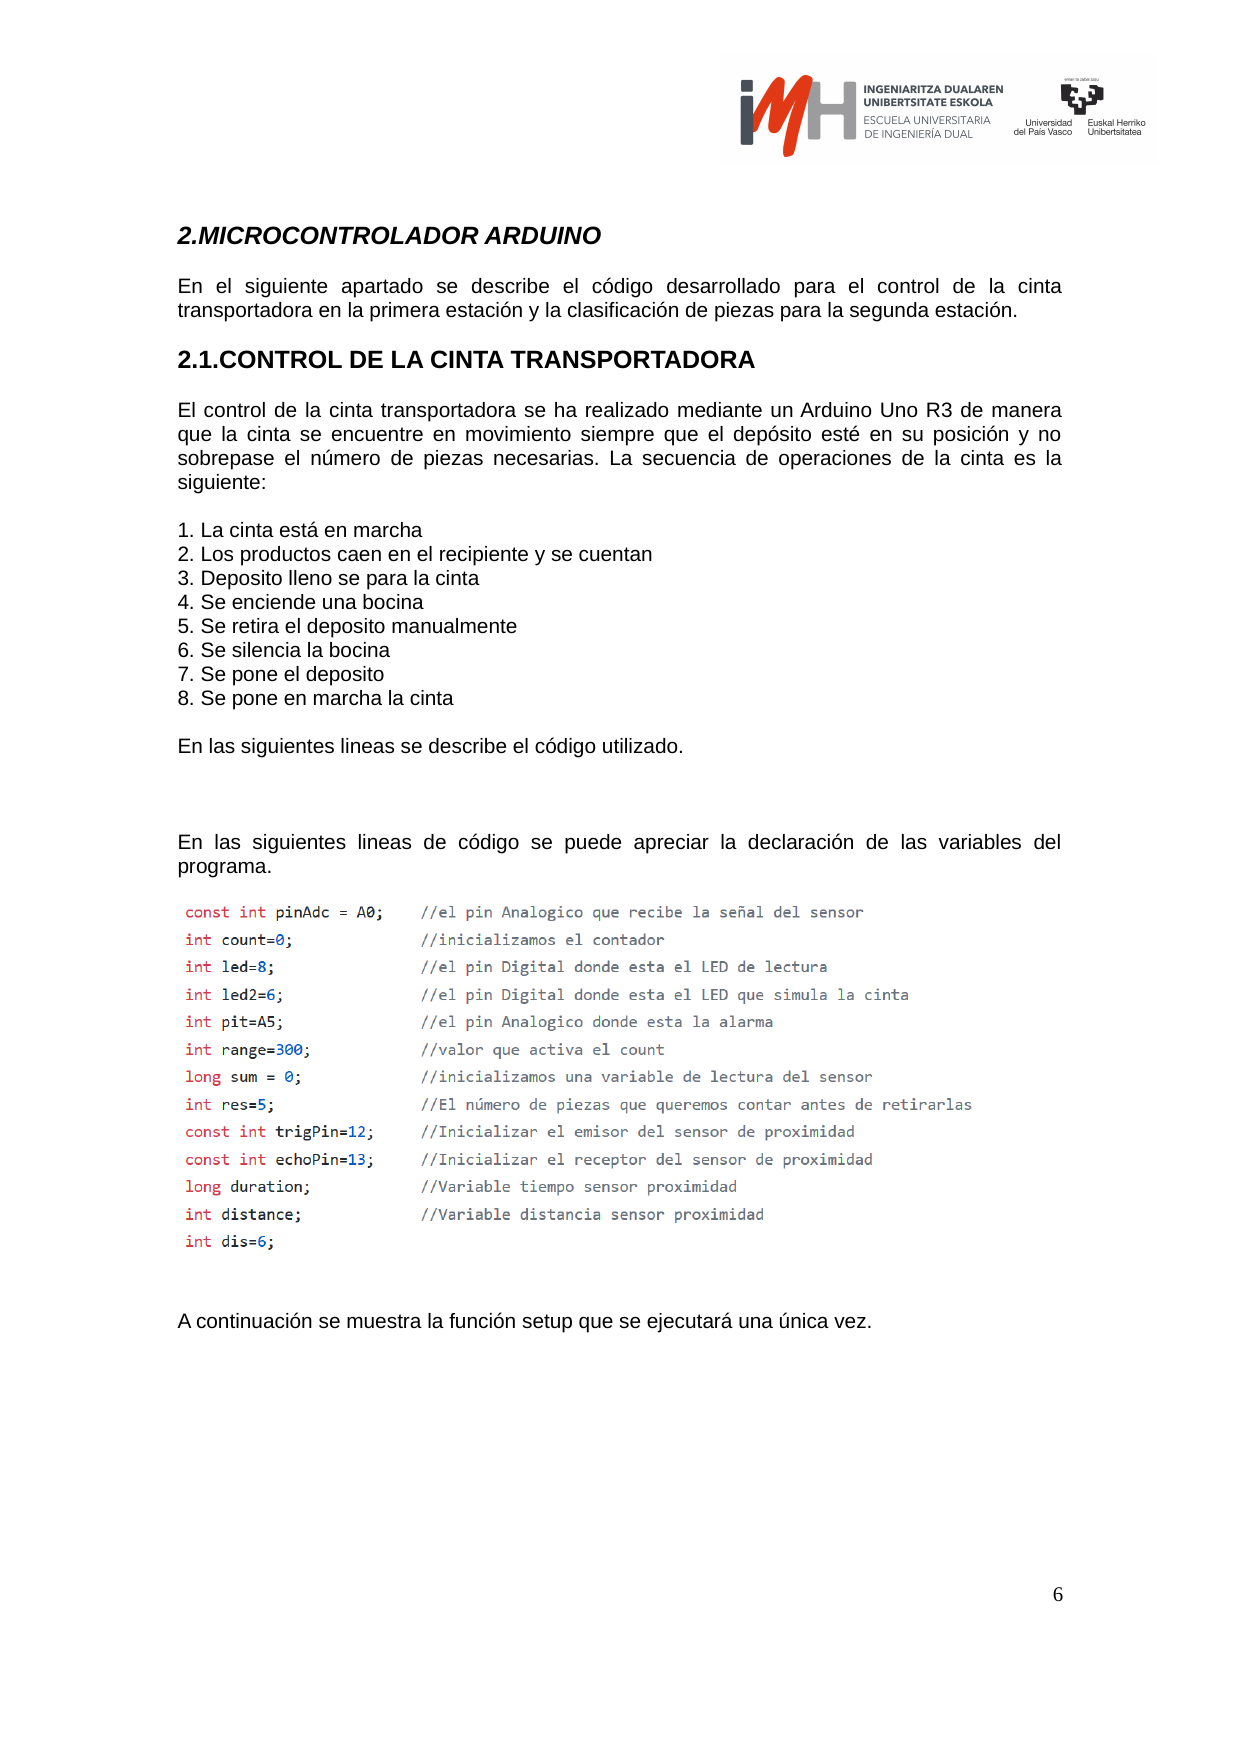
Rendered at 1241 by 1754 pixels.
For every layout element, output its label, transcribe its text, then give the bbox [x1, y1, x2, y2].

text 7. Se pone el deposito [177, 662, 1063, 686]
text 5. Se retira el deposito manualmente [177, 614, 1063, 638]
picture [719, 54, 1159, 165]
text 6. Se silencia la bocina [177, 638, 1063, 662]
subtitle Microcontrolador arduino [177, 221, 1063, 250]
text En las siguientes lineas se describe el código utilizado. [177, 734, 1063, 758]
text 3. Deposito lleno se para la cinta [177, 566, 1063, 590]
text En las siguientes lineas de código se puede apreciar la declaración de las variables del programa. [177, 829, 1063, 877]
picture [175, 901, 989, 1261]
text 2. Los productos caen en el recipiente y se cuentan [177, 542, 1063, 566]
text A continuación se muestra la función setup que se ejecutará una única vez. [177, 1308, 1063, 1332]
text 1. La cinta está en marcha [177, 518, 1063, 542]
text 8. Se pone en marcha la cinta [177, 686, 1063, 710]
subtitle Control de la cinta transportadora [177, 346, 1063, 374]
text 4. Se enciende una bocina [177, 590, 1063, 614]
text En el siguiente apartado se describe el código desarrollado para el control de la cinta transportadora en la primera estación y la clasificación de piezas para la segunda estación. [177, 274, 1063, 322]
text El control de la cinta transportadora se ha realizado mediante un Arduino Uno R3 de manera que la cinta se encuentre en movimiento siempre que el depósito esté en su posición y no sobrepase el número de piezas necesarias. La secuencia de operaciones de la cinta es la siguiente: [177, 398, 1063, 494]
